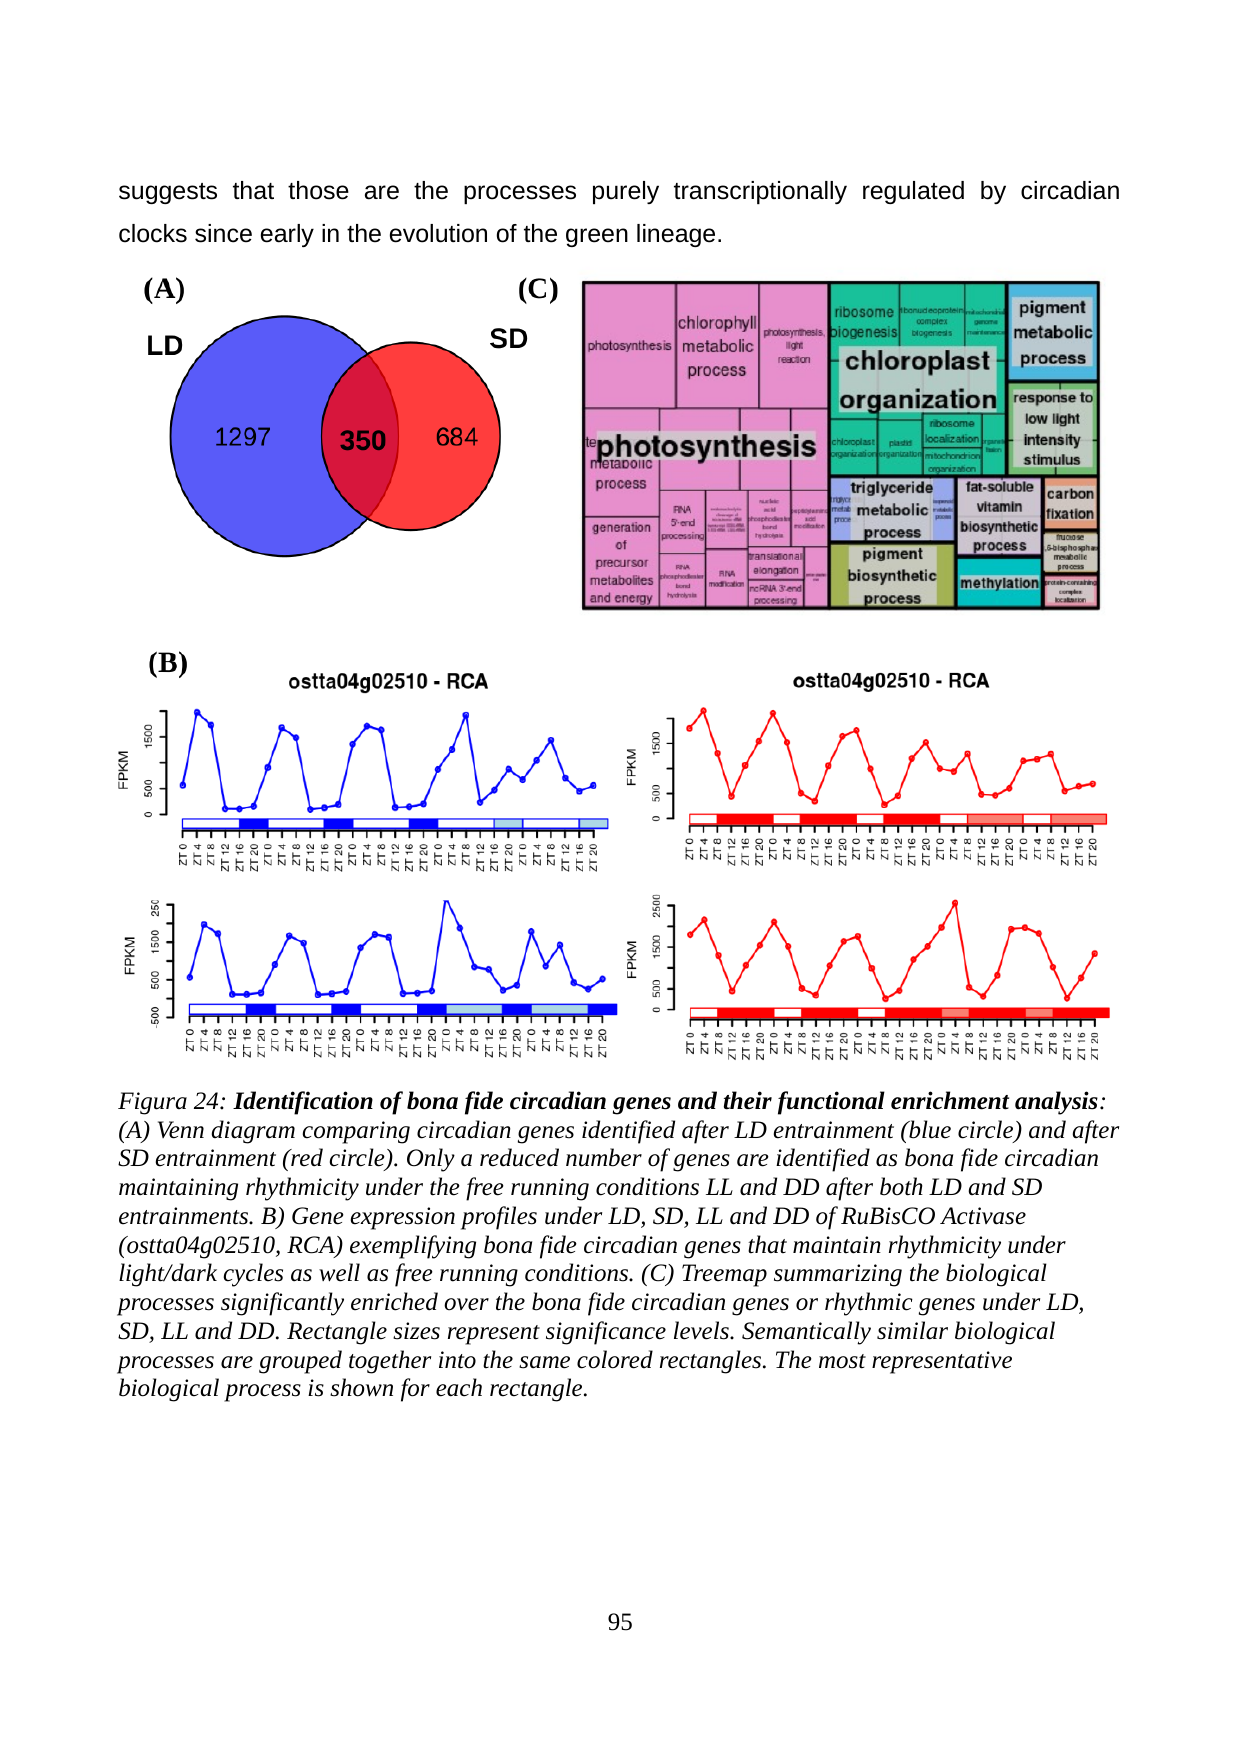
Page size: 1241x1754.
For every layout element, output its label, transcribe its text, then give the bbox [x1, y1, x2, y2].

picture [112, 262, 1117, 1086]
text Figura 24: Identification of bona fide circadian genes and their functional enrichment analysis: (A) Venn diagram comparing circadian genes identified after LD entrainment (blue circle) and after SD entrainment (red circle). Only a reduced number of genes are identified as bona fide circadian maintaining rhythmicity under the free running conditions LL and DD after both LD and SD entrainments. B) Gene expression profiles under LD, SD, LL and DD of RuBisCO Activase (ostta04g02510, RCA) exemplifying bona fide circadian genes that maintain rhythmicity under light/dark cycles as well as free running conditions. (C) Treemap summarizing the biological processes significantly enriched over the bona fide circadian genes or rhythmic genes under LD, SD, LL and DD. Rectangle sizes represent significance levels. Semantically similar biological processes are grouped together into the same colored rectangles. The most representative biological process is shown for each rectangle. [118, 1086, 1122, 1402]
text suggests that those are the processes purely transcriptionally regulated by circadian clocks since early in the evolution of the green lineage. [118, 176, 1122, 248]
